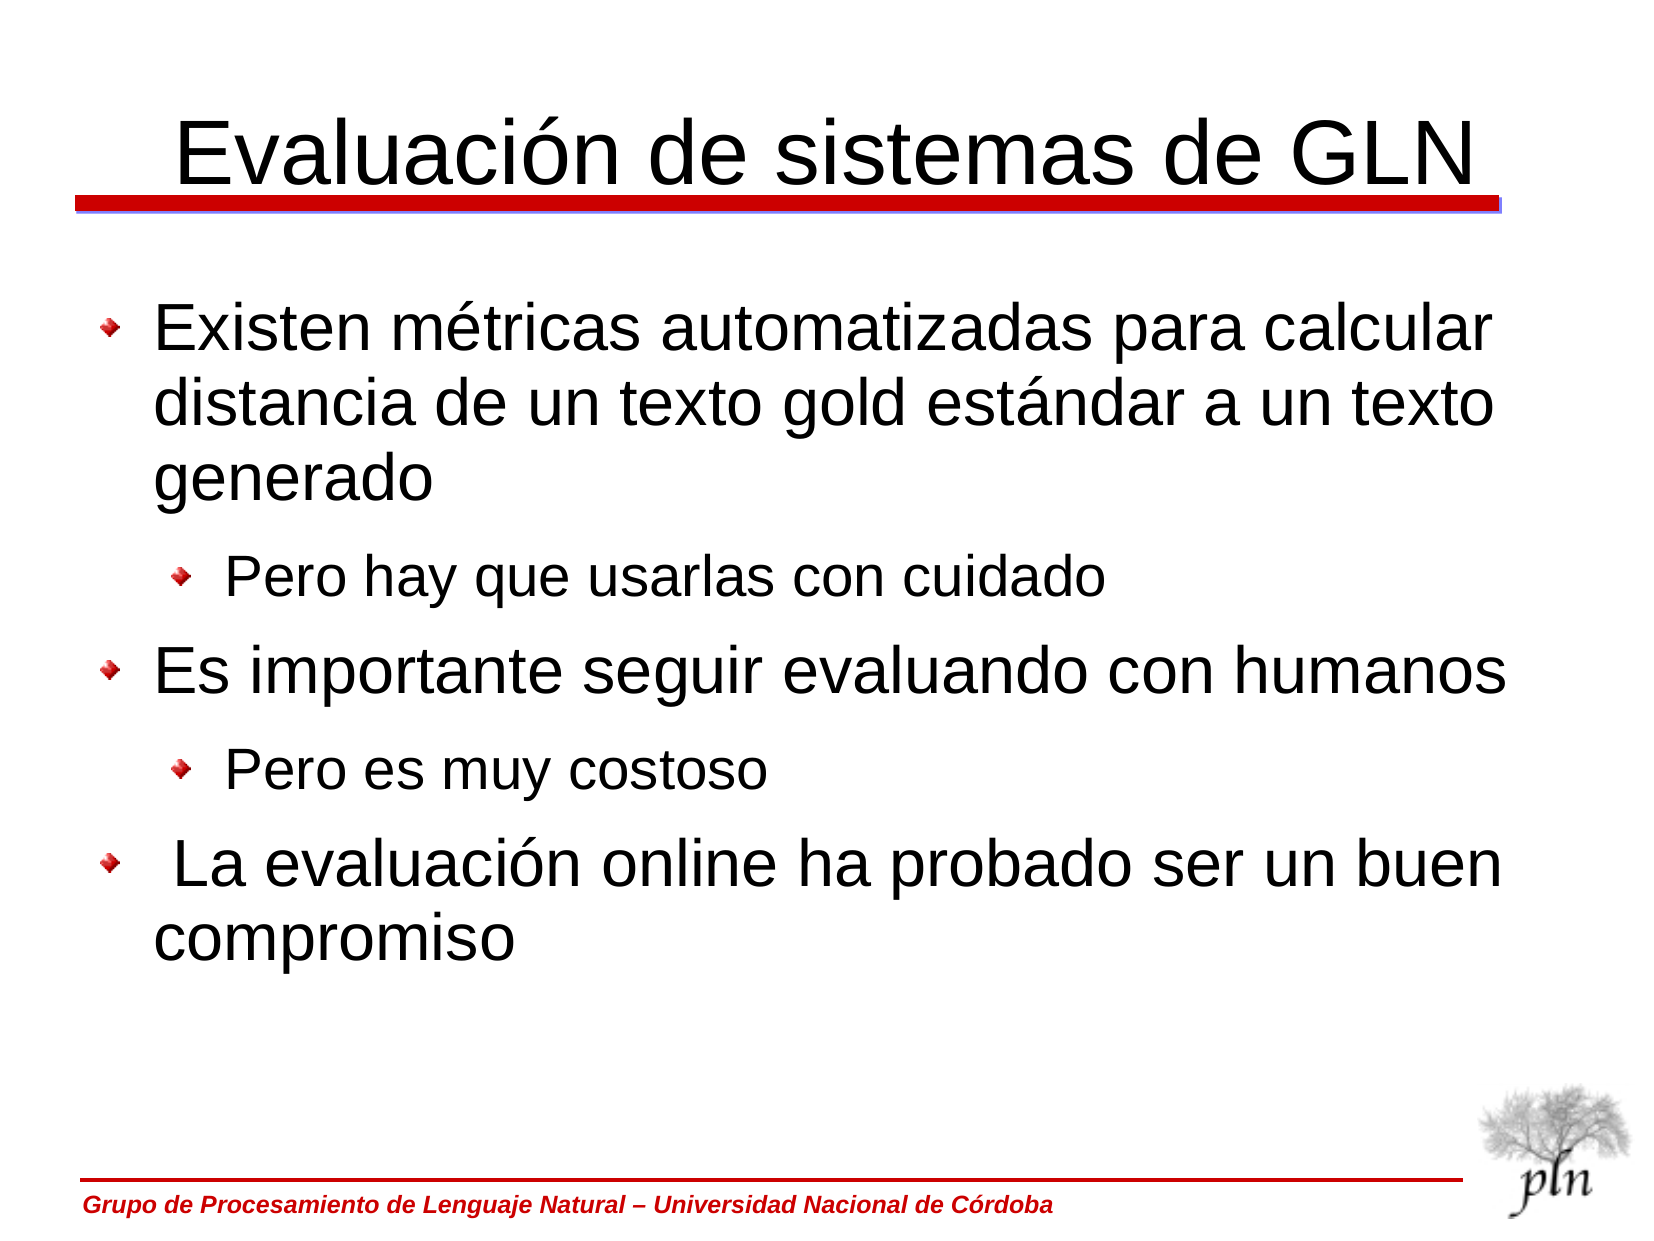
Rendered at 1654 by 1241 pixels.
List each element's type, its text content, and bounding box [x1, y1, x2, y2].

title Evaluación de sistemas de GLN [82, 56, 1571, 250]
list Existen métricas automatizadas para calcular distancia de un texto gold estándar a un texto generado Pero hay que usarlas con cuidado Es importante seguir evaluando con humanos Pero es muy costoso La evaluación online ha probado ser un buen compromiso [82, 290, 1571, 1109]
picture [1477, 1083, 1635, 1219]
